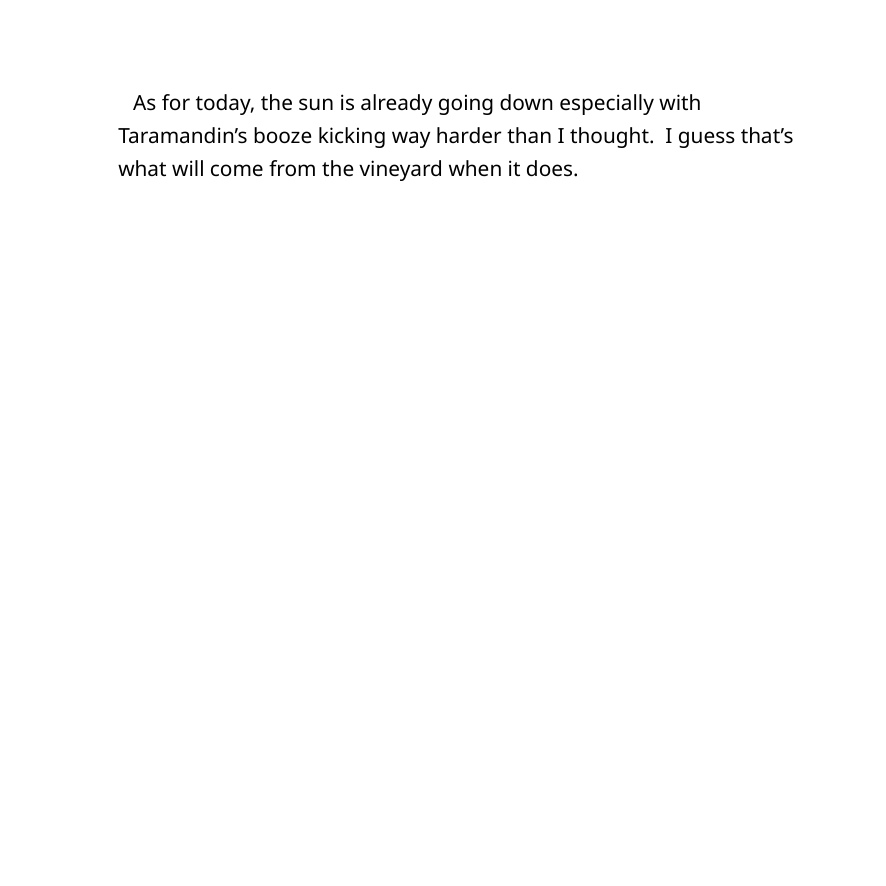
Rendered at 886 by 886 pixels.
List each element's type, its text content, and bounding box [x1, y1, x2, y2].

text As for today, the sun is already going down especially with Taramandin’s booze kicking way harder than I thought. I guess that’s what will come from the vineyard when it does. [118, 88, 827, 182]
